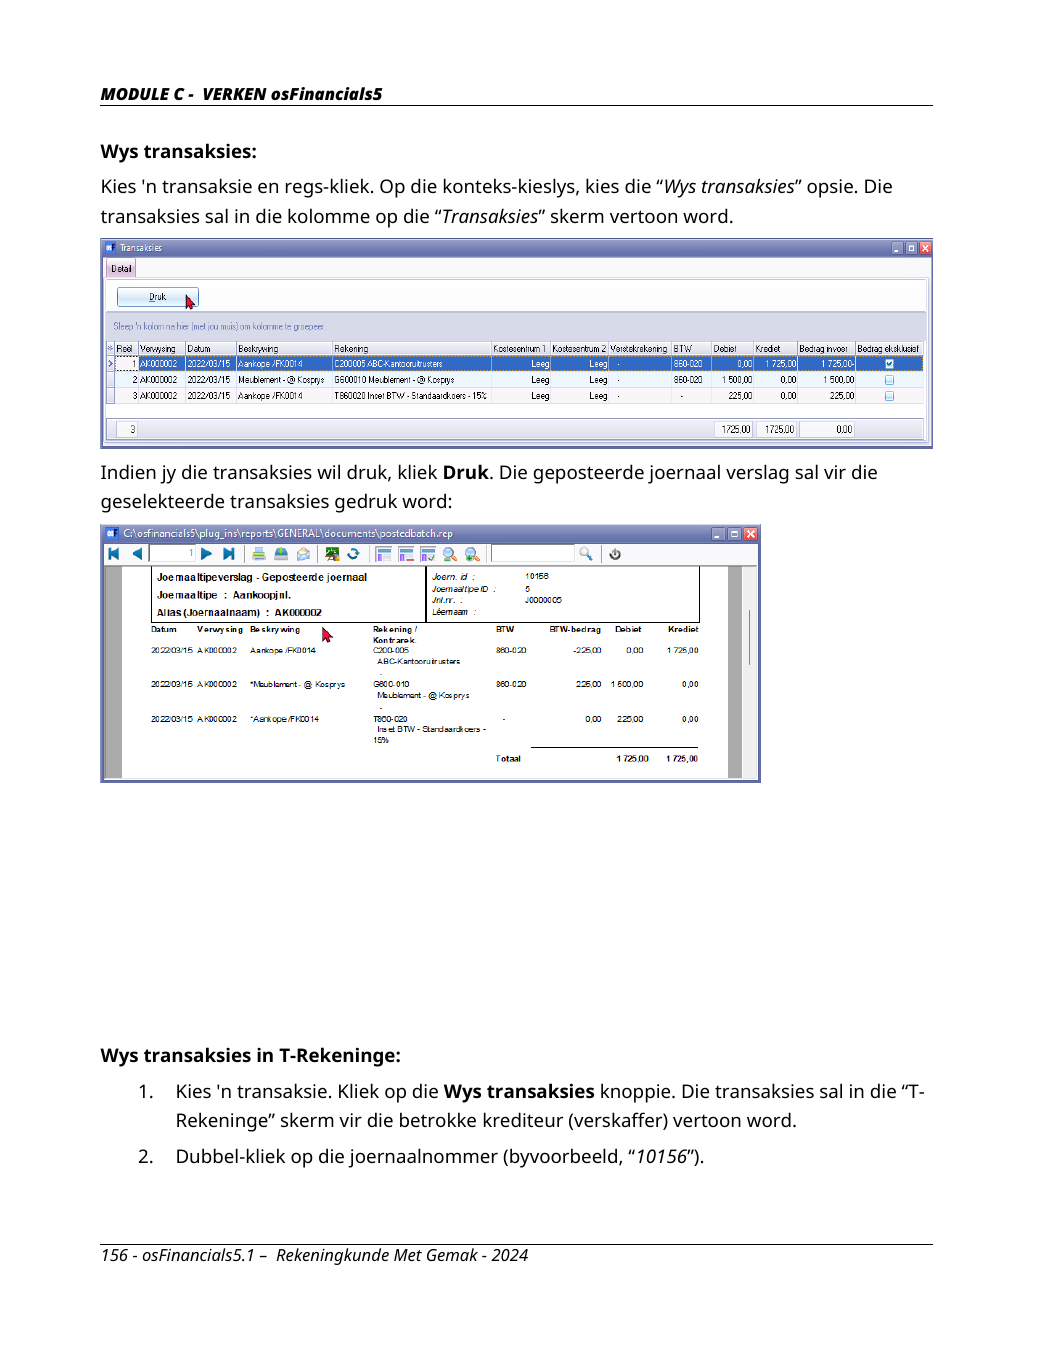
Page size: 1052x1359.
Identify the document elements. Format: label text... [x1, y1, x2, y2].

text Indien jy die transaksies wil druk, kliek Druk. Die geposteerde joernaal verslag sal vir die geselekteerde transaksies gedruk word: [100, 459, 933, 514]
text Wys transaksies: [100, 138, 933, 163]
text Kies 'n transaksie en regs-kliek. Op die konteks-kieslys, kies die “Wys transaksies” opsie. Die transaksies sal in die kolomme op die “Transaksies” skerm vertoon word. [100, 174, 933, 228]
list Kies 'n transaksie. Kliek op die Wys transaksies knoppie. Die transaksies sal in die “T-Rekeninge” skerm vir die betrokke krediteur (verskaffer) vertoon word. [138, 1078, 933, 1133]
text Wys transaksies in T-Rekeninge: [100, 1043, 933, 1068]
picture [100, 524, 761, 783]
picture [100, 238, 933, 449]
list Dubbel-kliek op die joernaalnommer (byvoorbeeld, “10156”). [138, 1143, 933, 1169]
